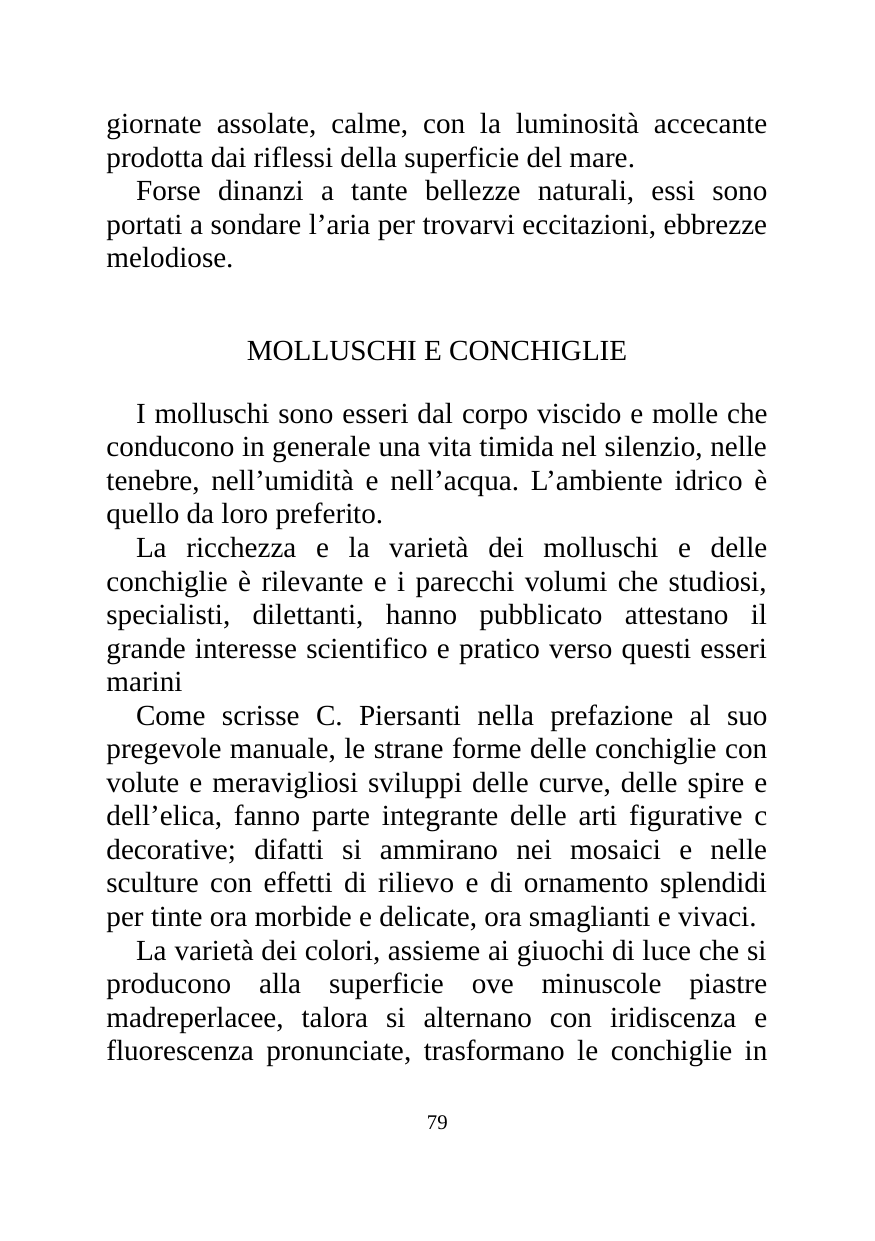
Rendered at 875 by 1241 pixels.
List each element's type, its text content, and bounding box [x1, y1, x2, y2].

text giornate assolate, calme, con la luminosità accecante prodotta dai riflessi della superficie del mare. [106, 106, 768, 173]
text I molluschi sono esseri dal corpo viscido e molle che conducono in generale una vita timida nel silenzio, nelle tenebre, nell’umidità e nell’acqua. L’ambiente idrico è quello da loro preferito. [106, 396, 768, 530]
text Forse dinanzi a tante bellezze naturali, essi sono portati a sondare l’aria per trovarvi eccitazioni, ebbrezze melodiose. [106, 173, 768, 274]
subtitle MOLLUSCHI E CONCHIGLIE [106, 333, 768, 367]
text La varietà dei colori, assieme ai giuochi di luce che si producono alla superficie ove minuscole piastre madreperlacee, talora si alternano con iridiscenza e fluorescenza pronunciate, trasformano le conchiglie in [106, 933, 768, 1067]
text Come scrisse C. Piersanti nella prefazione al suo pregevole manuale, le strane forme delle conchiglie con volute e meravigliosi sviluppi delle curve, delle spire e dell’elica, fanno parte integrante delle arti figurative c decorative; difatti si ammirano nei mosaici e nelle sculture con effetti di rilievo e di ornamento splendidi per tinte ora morbide e delicate, ora smaglianti e vivaci. [106, 698, 768, 933]
text La ricchezza e la varietà dei molluschi e delle conchiglie è rilevante e i parecchi volumi che studiosi, specialisti, dilettanti, hanno pubblicato attestano il grande interesse scientifico e pratico verso questi esseri marini [106, 530, 768, 698]
